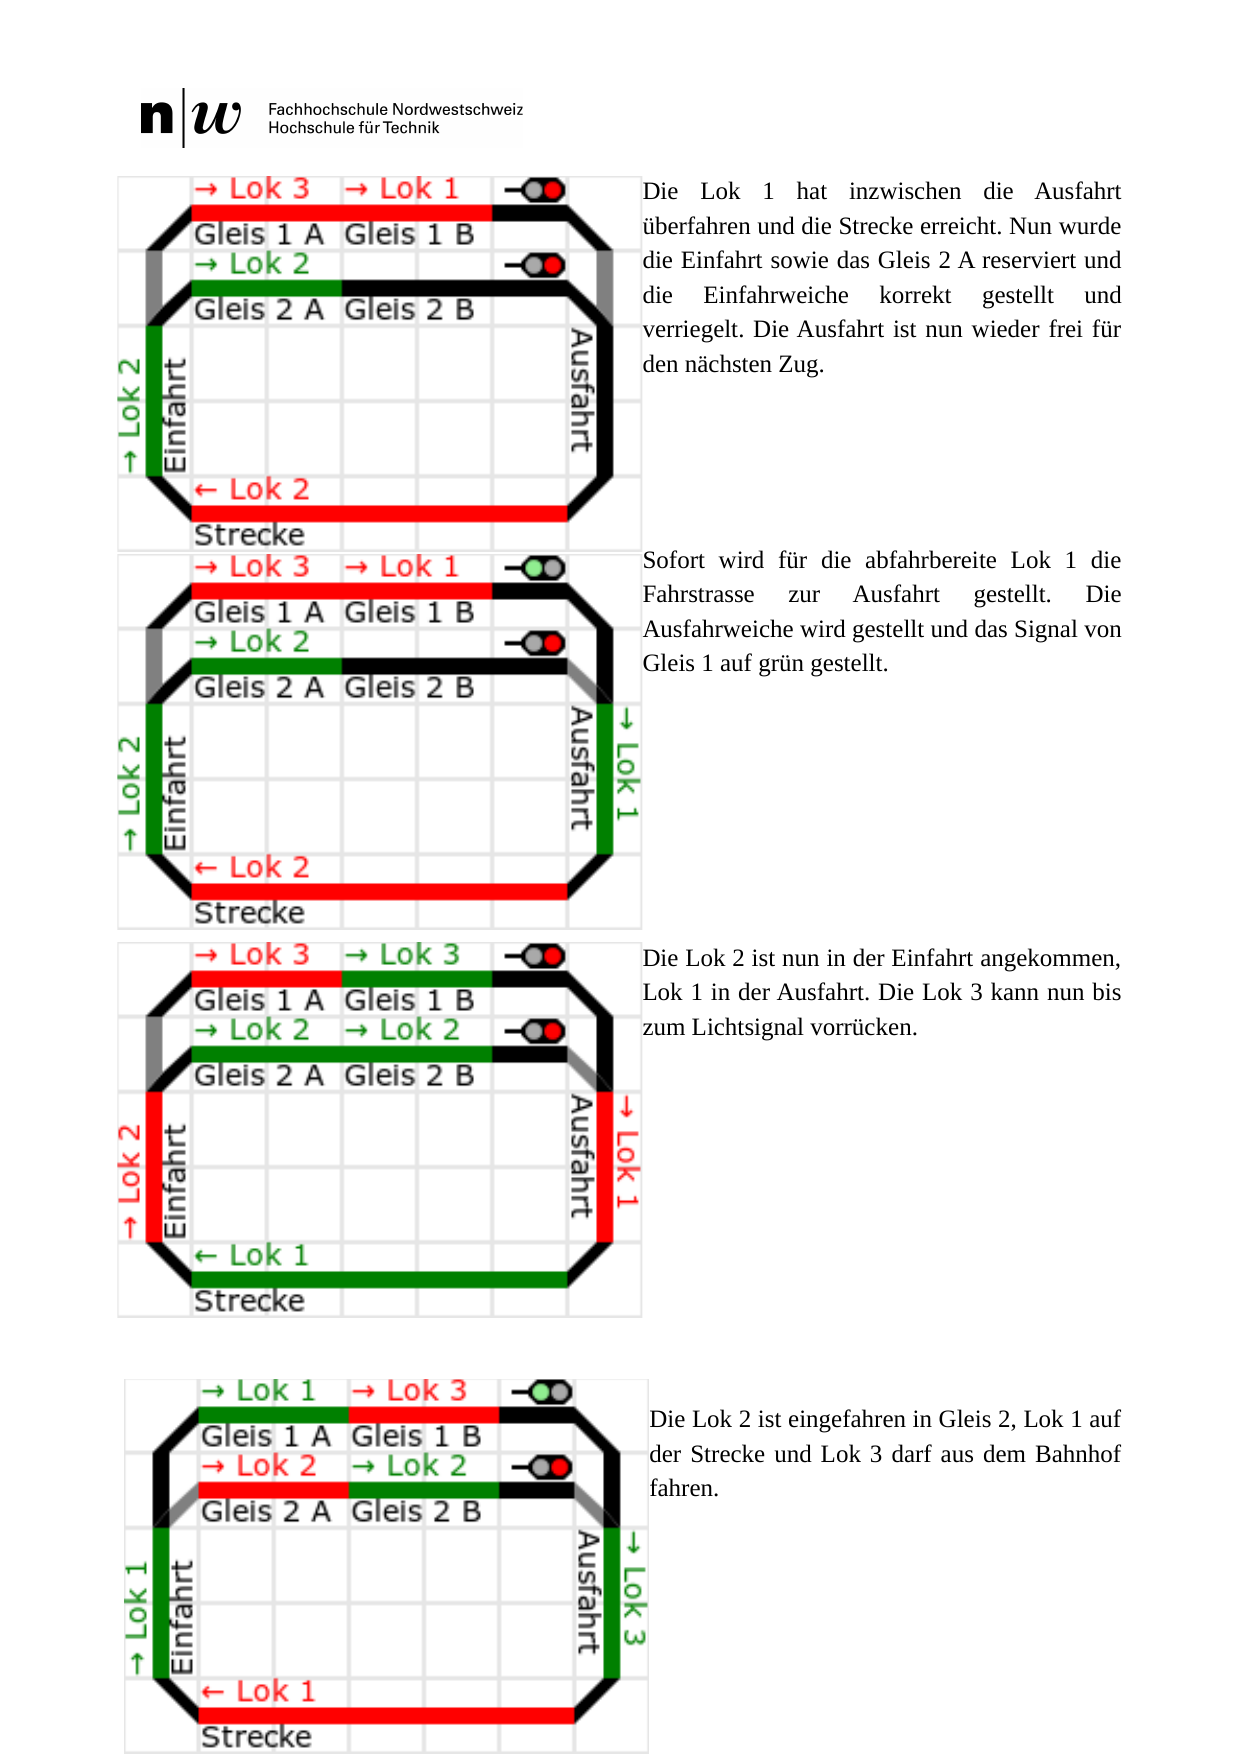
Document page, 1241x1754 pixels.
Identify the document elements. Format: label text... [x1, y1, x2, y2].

text Sofort wird für die abfahrbereite Lok 1 die Fahrstrasse zur Ausfahrt gestellt. Die Ausfahrweiche wird gestellt und das Signal von Gleis 1 auf grün gestellt. [118, 545, 1122, 677]
picture [124, 1379, 649, 1754]
text Die Lok 2 ist nun in der Einfahrt angekommen, Lok 1 in der Ausfahrt. Die Lok 3 kann nun bis zum Lichtsignal vorrücken. [643, 943, 1122, 1041]
picture [117, 942, 643, 1318]
text Die Lok 1 hat inzwischen die Ausfahrt überfahren und die Strecke erreicht. Nun wurde die Einfahrt sowie das Gleis 2 A reserviert und die Einfahrweiche korrekt gestellt und verriegelt. Die Ausfahrt ist nun wieder frei für den nächsten Zug. [643, 176, 1122, 377]
text Die Lok 2 ist eingefahren in Gleis 2, Lok 1 auf der Strecke und Lok 3 darf aus dem Bahnhof fahren. [649, 1404, 1122, 1502]
picture [117, 176, 643, 552]
picture [141, 88, 523, 148]
picture [117, 554, 643, 930]
